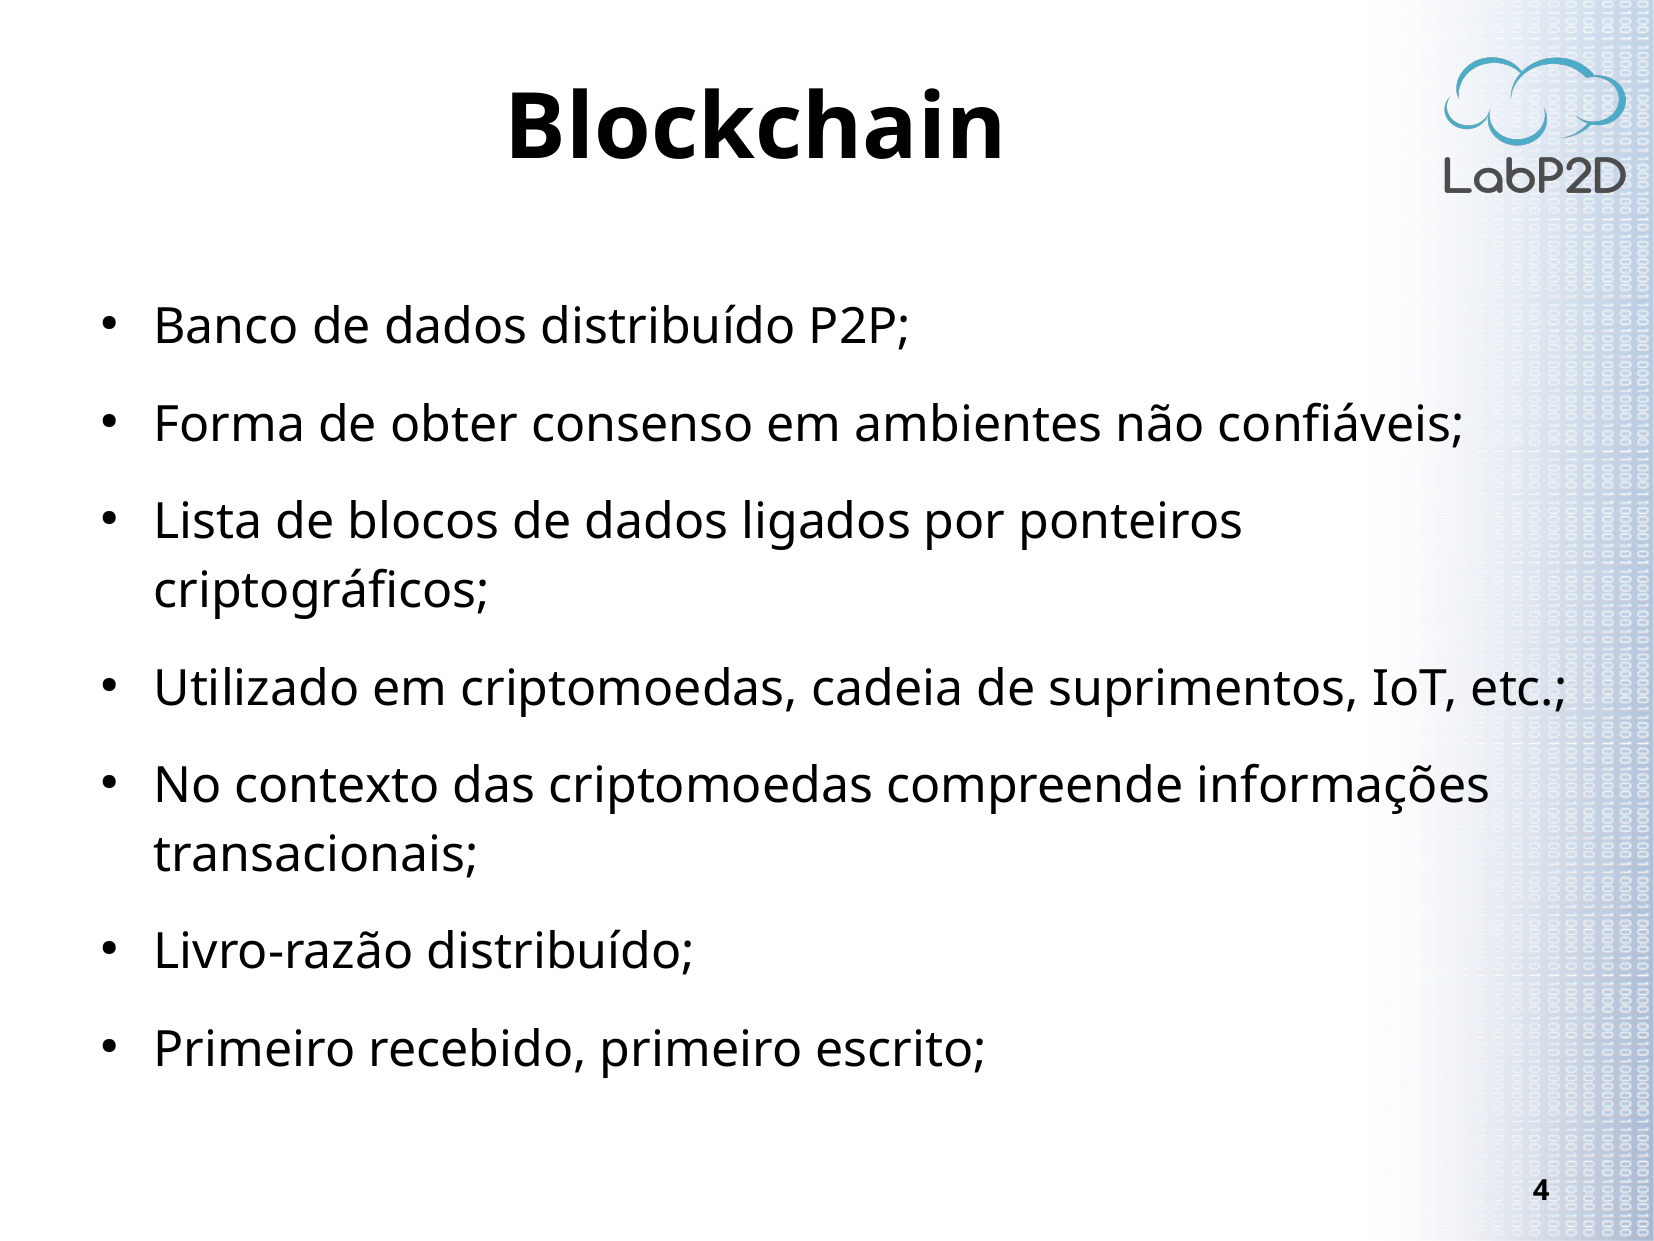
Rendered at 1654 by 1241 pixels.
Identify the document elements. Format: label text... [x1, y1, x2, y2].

title Blockchain [82, 16, 1453, 231]
list Banco de dados distribuído P2P; Forma de obter consenso em ambientes não confiáveis; Lista de blocos de dados ligados por ponteiros criptográficos; Utilizado em criptomoedas, cadeia de suprimentos, IoT, etc.; No contexto das criptomoedas compreende informações transacionais; Livro-razão distribuído; Primeiro recebido, primeiro escrito; [82, 289, 1571, 1110]
picture [1360, 1, 1654, 1240]
